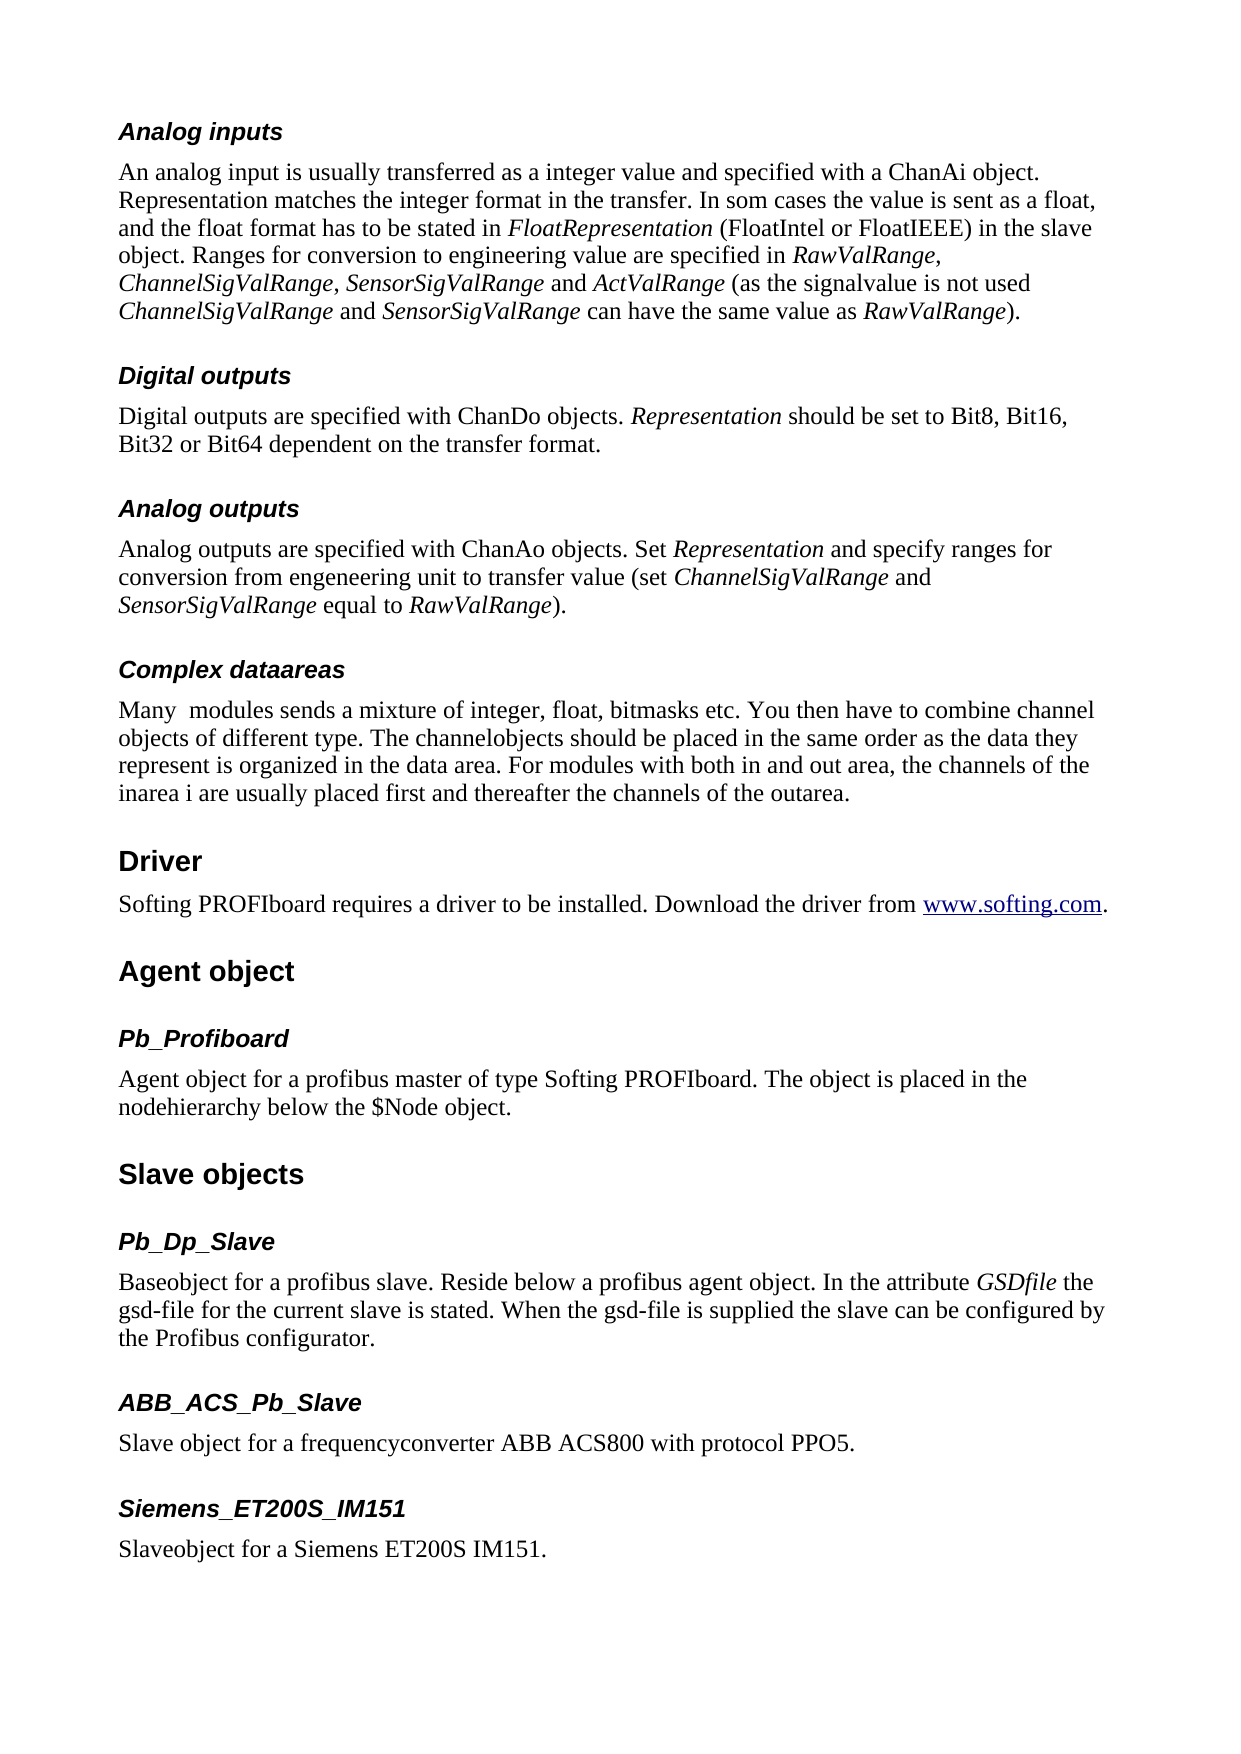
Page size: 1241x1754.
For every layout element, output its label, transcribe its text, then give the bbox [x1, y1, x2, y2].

text An analog input is usually transferred as a integer value and specified with a ChanAi object. Representation matches the integer format in the transfer. In som cases the value is sent as a float, and the float format has to be stated in FloatRepresentation (FloatIntel or FloatIEEE) in the slave object. Ranges for conversion to engineering value are specified in RawValRange, ChannelSigValRange, SensorSigValRange and ActValRange (as the signalvalue is not used ChannelSigValRange and SensorSigValRange can have the same value as RawValRange). [118, 158, 1122, 324]
text Agent object for a profibus master of type Softing PROFIboard. The object is placed in the nodehierarchy below the $Node object. [118, 1065, 1122, 1121]
subtitle Analog outputs [118, 495, 1122, 523]
text Slave object for a frequencyconverter ABB ACS800 with protocol PPO5. [118, 1429, 1122, 1457]
subtitle Siemens_ET200S_IM151 [118, 1494, 1122, 1522]
subtitle Digital outputs [118, 362, 1122, 390]
text Analog outputs are specified with ChanAo objects. Set Representation and specify ranges for conversion from engeneering unit to transfer value (set ChannelSigValRange and SensorSigValRange equal to RawValRange). [118, 535, 1122, 618]
text Digital outputs are specified with ChanDo objects. Representation should be set to Bit8, Bit16, Bit32 or Bit64 dependent on the transfer format. [118, 402, 1122, 458]
text Many modules sends a mixture of integer, float, bitmasks etc. You then have to combine channel objects of different type. The channelobjects should be placed in the same order as the data they represent is organized in the data area. For modules with both in and out area, the channels of the inarea i are usually placed first and thereafter the channels of the outarea. [118, 696, 1122, 807]
subtitle Complex dataareas [118, 656, 1122, 684]
subtitle ABB_ACS_Pb_Slave [118, 1389, 1122, 1417]
subtitle Analog inputs [118, 118, 1122, 146]
subtitle Slave objects [118, 1158, 1122, 1191]
subtitle Pb_Dp_Slave [118, 1228, 1122, 1256]
subtitle Pb_Profiboard [118, 1025, 1122, 1053]
subtitle Driver [118, 844, 1122, 877]
subtitle Agent object [118, 955, 1122, 987]
text Baseobject for a profibus slave. Reside below a profibus agent object. In the attribute GSDfile the gsd-file for the current slave is stated. When the gsd-file is supplied the slave can be configured by the Profibus configurator. [118, 1268, 1122, 1352]
text Slaveobject for a Siemens ET200S IM151. [118, 1535, 1122, 1562]
text Softing PROFIboard requires a driver to be installed. Download the driver from www.softing.com. [118, 890, 1122, 917]
